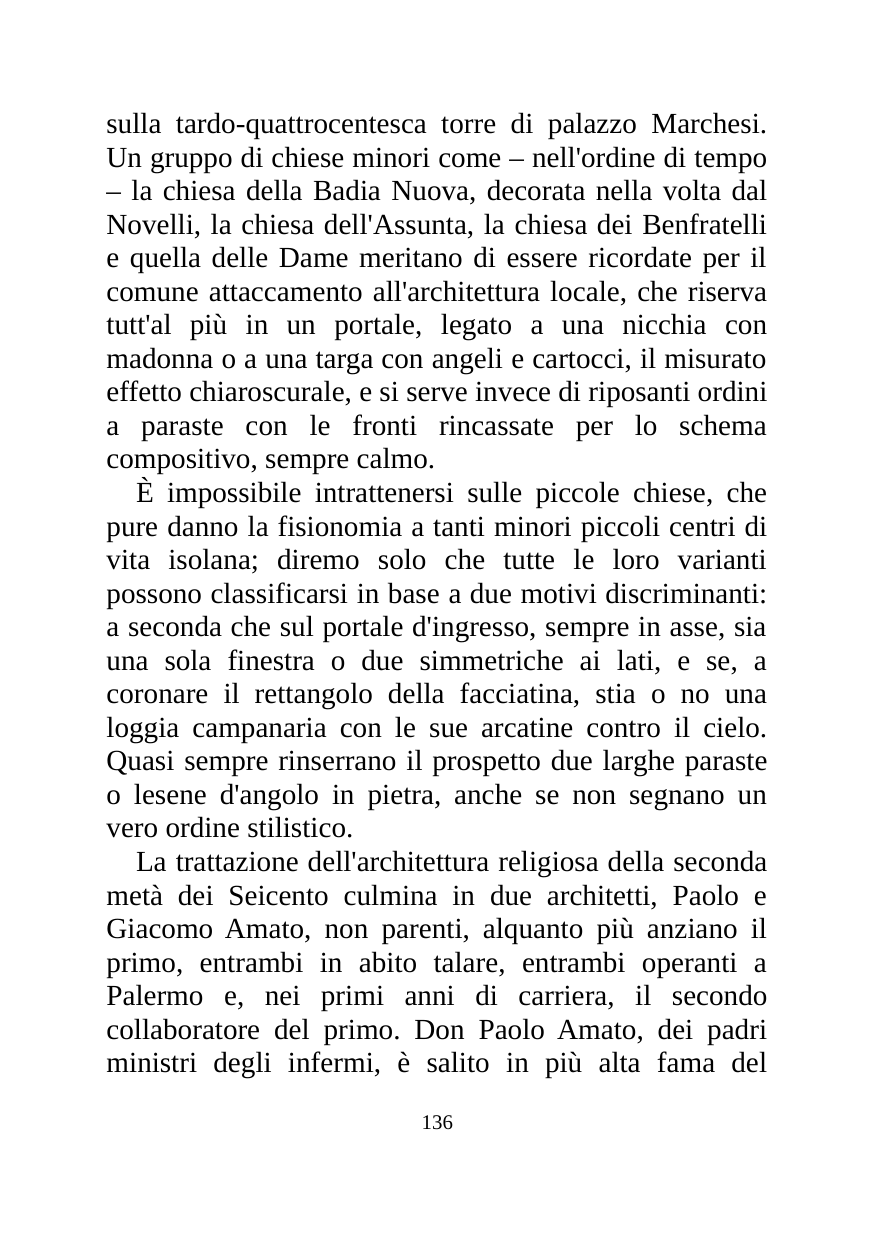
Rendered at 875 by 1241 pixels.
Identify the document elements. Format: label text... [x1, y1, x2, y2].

text La trattazione dell'architettura religiosa della seconda metà dei Seicento culmina in due architetti, Paolo e Giacomo Amato, non parenti, alquanto più anziano il primo, entrambi in abito talare, entrambi operanti a Palermo e, nei primi anni di carriera, il secondo collaboratore del primo. Don Paolo Amato, dei padri ministri degli infermi, è salito in più alta fama del [106, 844, 768, 1079]
text sulla tardo-quattrocentesca torre di palazzo Marchesi. Un gruppo di chiese minori come – nell'ordine di tempo – la chiesa della Badia Nuova, decorata nella volta dal Novelli, la chiesa dell'Assunta, la chiesa dei Benfratelli e quella delle Dame meritano di essere ricordate per il comune attaccamento all'architettura locale, che riserva tutt'al più in un portale, legato a una nicchia con madonna o a una targa con angeli e cartocci, il misurato effetto chiaroscurale, e si serve invece di riposanti ordini a paraste con le fronti rincassate per lo schema compositivo, sempre calmo. [106, 106, 768, 475]
text È impossibile intrattenersi sulle piccole chiese, che pure danno la fisionomia a tanti minori piccoli centri di vita isolana; diremo solo che tutte le loro varianti possono classificarsi in base a due motivi discriminanti: a seconda che sul portale d'ingresso, sempre in asse, sia una sola finestra o due simmetriche ai lati, e se, a coronare il rettangolo della facciatina, stia o no una loggia campanaria con le sue arcatine contro il cielo. Quasi sempre rinserrano il prospetto due larghe paraste o lesene d'angolo in pietra, anche se non segnano un vero ordine stilistico. [106, 475, 768, 844]
